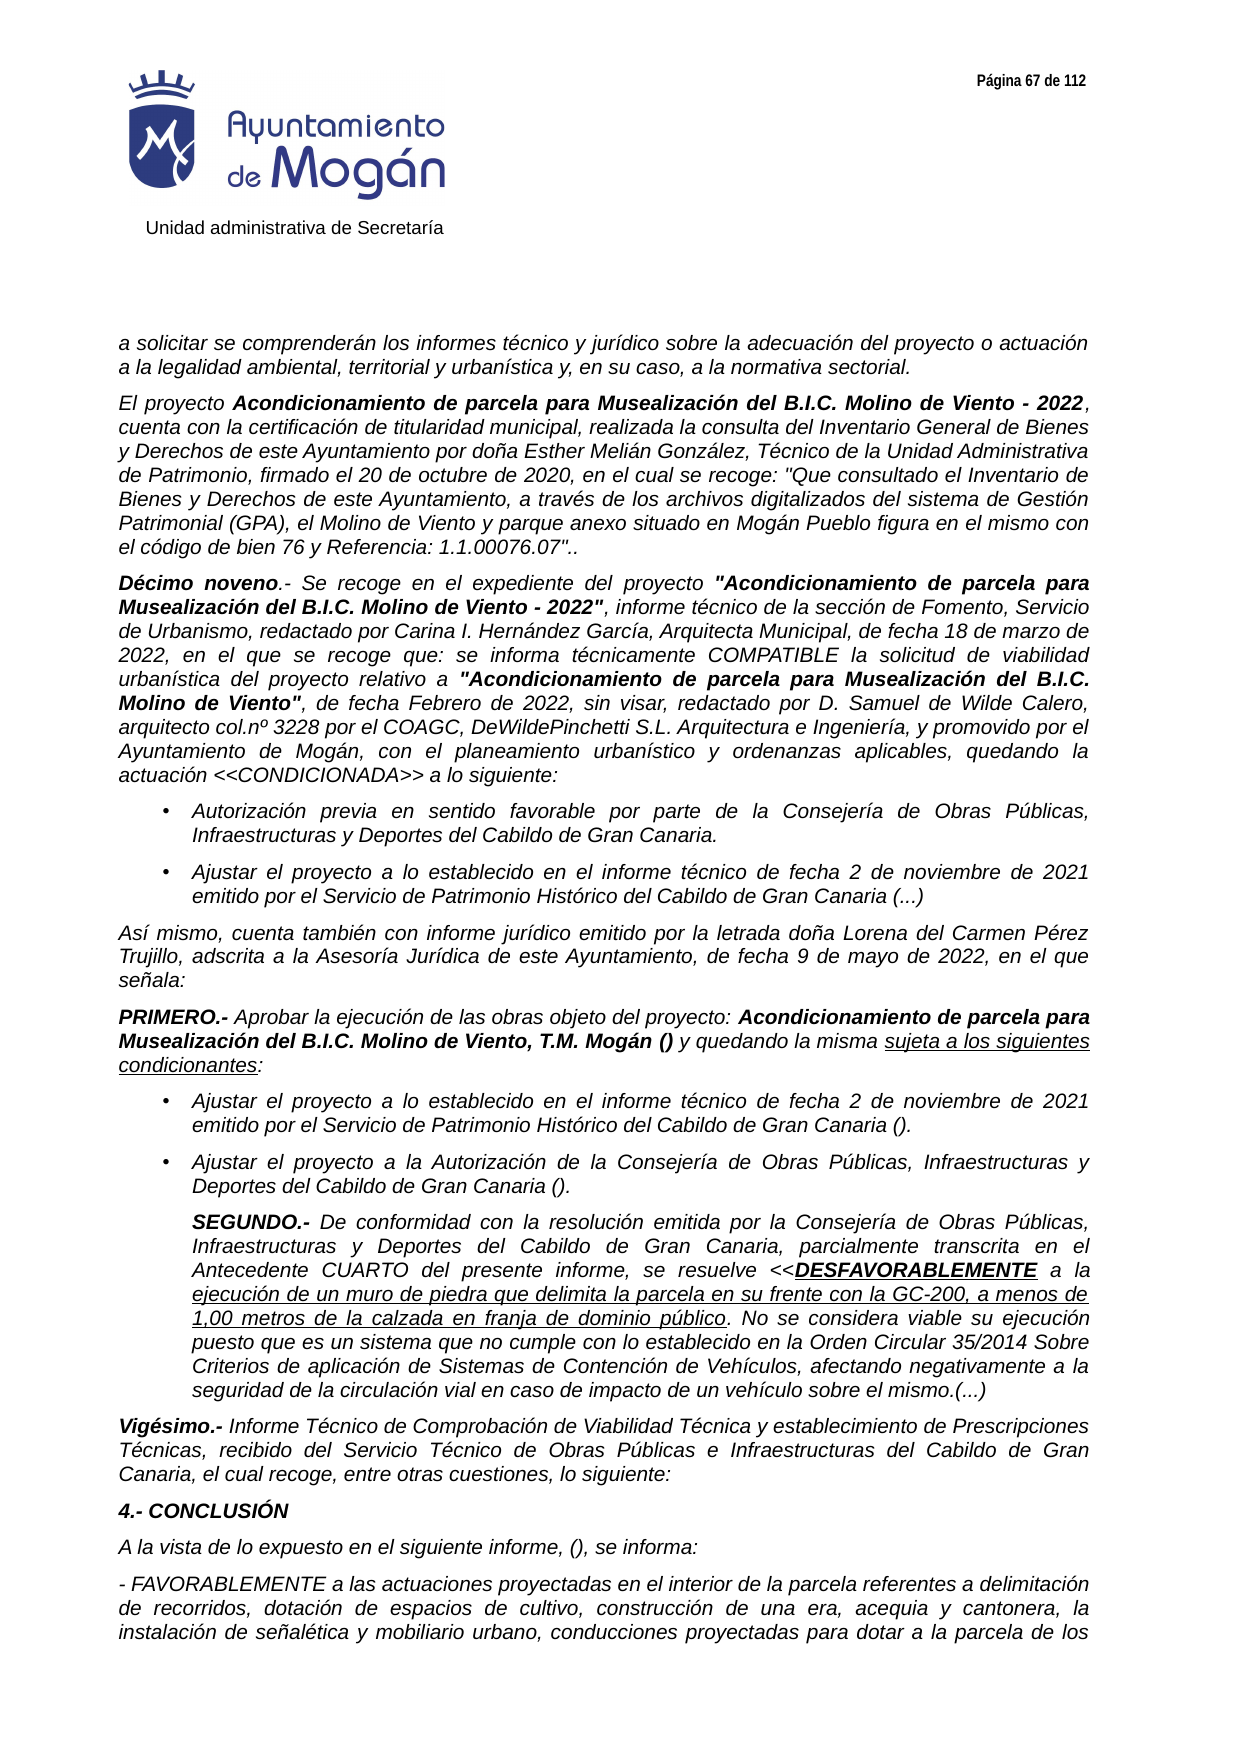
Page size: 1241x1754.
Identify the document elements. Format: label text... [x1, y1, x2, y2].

list Ajustar el proyecto a la Autorización de la Consejería de Obras Públicas, Infraestructuras y Deportes del Cabildo de Gran Canaria (). [162, 1149, 1092, 1198]
list Ajustar el proyecto a lo establecido en el informe técnico de fecha 2 de noviembre de 2021 emitido por el Servicio de Patrimonio Histórico del Cabildo de Gran Canaria (...) [162, 860, 1092, 908]
list Autorización previa en sentido favorable por parte de la Consejería de Obras Públicas, Infraestructuras y Deportes del Cabildo de Gran Canaria. [162, 799, 1092, 847]
text Así mismo, cuenta también con informe jurídico emitido por la letrada doña Lorena del Carmen Pérez Trujillo, adscrita a la Asesoría Jurídica de este Ayuntamiento, de fecha 9 de mayo de 2022, en el que señala: [118, 920, 1092, 992]
list SEGUNDO.- De conformidad con la resolución emitida por la Consejería de Obras Públicas, Infraestructuras y Deportes del Cabildo de Gran Canaria, parcialmente transcrita en el Antecedente CUARTO del presente informe, se resuelve <<DESFAVORABLEMENTE a la ejecución de un muro de piedra que delimita la parcela en su frente con la GC-200, a menos de 1,00 metros de la calzada en franja de dominio público. No se considera viable su ejecución puesto que es un sistema que no cumple con lo establecido en la Orden Circular 35/2014 Sobre Criterios de aplicación de Sistemas de Contención de Vehículos, afectando negativamente a la seguridad de la circulación vial en caso de impacto de un vehículo sobre el mismo.(...) [162, 1210, 1092, 1402]
text 4.- CONCLUSIÓN [118, 1499, 1092, 1523]
text - FAVORABLEMENTE a las actuaciones proyectadas en el interior de la parcela referentes a delimitación de recorridos, dotación de espacios de cultivo, construcción de una era, acequia y cantonera, la instalación de señalética y mobiliario urbano, conducciones proyectadas para dotar a la parcela de los [118, 1572, 1092, 1643]
text A la vista de lo expuesto en el siguiente informe, (), se informa: [118, 1535, 1092, 1559]
text PRIMERO.- Aprobar la ejecución de las obras objeto del proyecto: Acondicionamiento de parcela para Musealización del B.I.C. Molino de Viento, T.M. Mogán () y quedando la misma sujeta a los siguientes condicionantes: [118, 1005, 1092, 1077]
list Ajustar el proyecto a lo establecido en el informe técnico de fecha 2 de noviembre de 2021 emitido por el Servicio de Patrimonio Histórico del Cabildo de Gran Canaria (). [162, 1089, 1092, 1137]
text Décimo noveno.- Se recoge en el expediente del proyecto "Acondicionamiento de parcela para Musealización del B.I.C. Molino de Viento - 2022", informe técnico de la sección de Fomento, Servicio de Urbanismo, redactado por Carina I. Hernández García, Arquitecta Municipal, de fecha 18 de marzo de 2022, en el que se recoge que: se informa técnicamente COMPATIBLE la solicitud de viabilidad urbanística del proyecto relativo a "Acondicionamiento de parcela para Musealización del B.I.C. Molino de Viento", de fecha Febrero de 2022, sin visar, redactado por D. Samuel de Wilde Calero, arquitecto col.nº 3228 por el COAGC, DeWildePinchetti S.L. Arquitectura e Ingeniería, y promovido por el Ayuntamiento de Mogán, con el planeamiento urbanístico y ordenanzas aplicables, quedando la actuación <<CONDICIONADA>> a lo siguiente: [118, 571, 1092, 787]
picture [128, 70, 445, 206]
text El proyecto Acondicionamiento de parcela para Musealización del B.I.C. Molino de Viento - 2022, cuenta con la certificación de titularidad municipal, realizada la consulta del Inventario General de Bienes y Derechos de este Ayuntamiento por doña Esther Melián González, Técnico de la Unidad Administrativa de Patrimonio, firmado el 20 de octubre de 2020, en el cual se recoge: "Que consultado el Inventario de Bienes y Derechos de este Ayuntamiento, a través de los archivos digitalizados del sistema de Gestión Patrimonial (GPA), el Molino de Viento y parque anexo situado en Mogán Pueblo figura en el mismo con el código de bien 76 y Referencia: 1.1.00076.07".. [118, 391, 1092, 559]
text a solicitar se comprenderán los informes técnico y jurídico sobre la adecuación del proyecto o actuación a la legalidad ambiental, territorial y urbanística y, en su caso, a la normativa sectorial. [118, 331, 1092, 378]
text Vigésimo.- Informe Técnico de Comprobación de Viabilidad Técnica y establecimiento de Prescripciones Técnicas, recibido del Servicio Técnico de Obras Públicas e Infraestructuras del Cabildo de Gran Canaria, el cual recoge, entre otras cuestiones, lo siguiente: [118, 1414, 1092, 1486]
